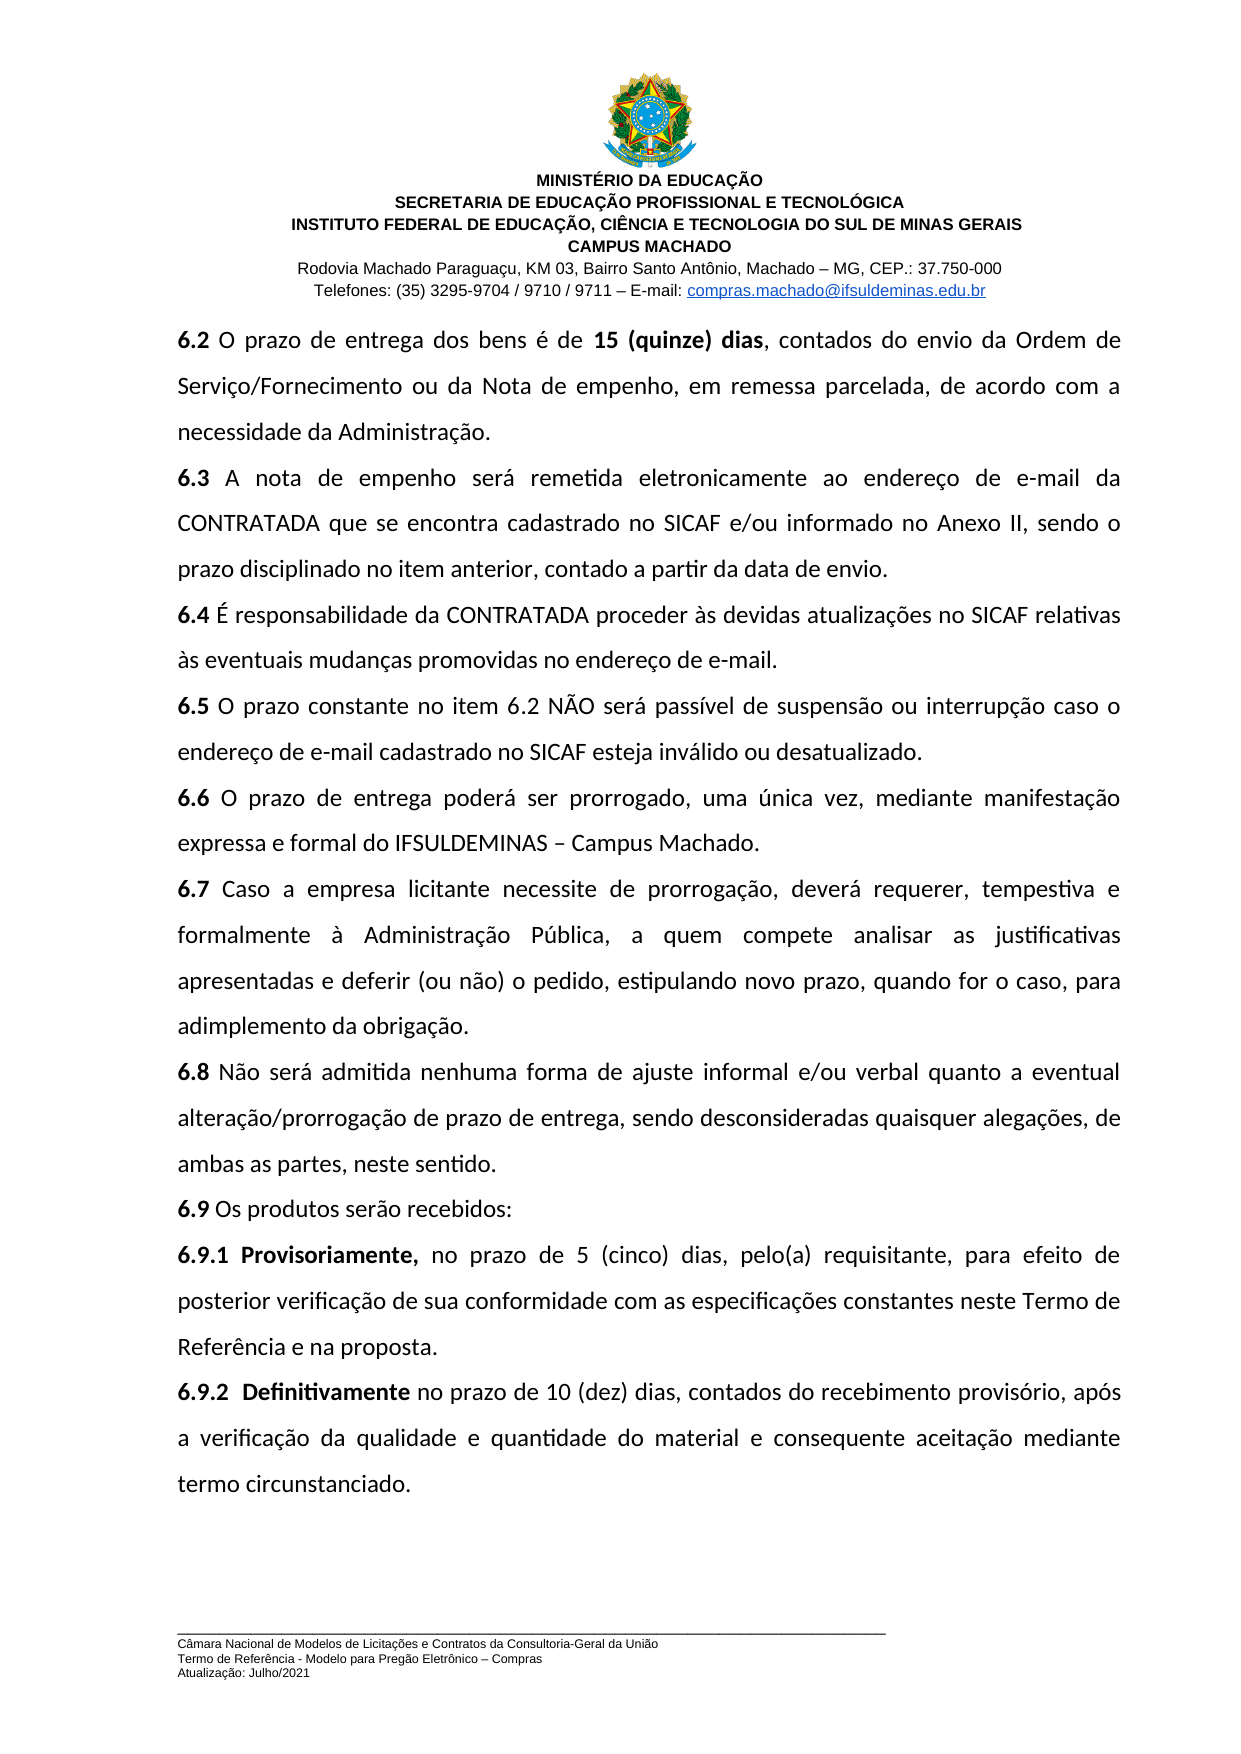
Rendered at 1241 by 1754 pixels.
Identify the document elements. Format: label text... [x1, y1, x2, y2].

picture [669, 149, 680, 155]
picture [643, 163, 658, 168]
text 6.9.2 Definitivamente no prazo de 10 (dez) dias, contados do recebimento provisório, após a verificação da qualidade e quantidade do material e consequente aceitação mediante termo circunstanciado. [177, 1376, 1122, 1498]
text 6.8 Não será admitida nenhuma forma de ajuste informal e/ou verbal quanto a eventual alteração/prorrogação de prazo de entrega, sendo desconsideradas quaisquer alegações, de ambas as partes, neste sentido. [177, 1056, 1122, 1178]
text 6.7 Caso a empresa licitante necessite de prorrogação, deverá requerer, tempestiva e formalmente à Administração Pública, a quem compete analisar as justificativas apresentadas e deferir (ou não) o pedido, estipulando novo prazo, quando for o caso, para adimplemento da obrigação. [177, 873, 1122, 1041]
text 6.2 O prazo de entrega dos bens é de 15 (quinze) dias, contados do envio da Ordem de Serviço/Fornecimento ou da Nota de empenho, em remessa parcelada, de acordo com a necessidade da Administração. [177, 324, 1122, 447]
text 6.9.1 Provisoriamente, no prazo de 5 (cinco) dias, pelo(a) requisitante, para efeito de posterior verificação de sua conformidade com as especificações constantes neste Termo de Referência e na proposta. [177, 1239, 1122, 1361]
text 6.9 Os produtos serão recebidos: [177, 1193, 1122, 1224]
text 6.4 É responsabilidade da CONTRATADA proceder às devidas atualizações no SICAF relativas às eventuais mudanças promovidas no endereço de e-mail. [177, 599, 1122, 675]
text 6.5 O prazo constante no item 6.2 NÃO será passível de suspensão ou interrupção caso o endereço de e-mail cadastrado no SICAF esteja inválido ou desatualizado. [177, 690, 1122, 767]
picture [603, 73, 697, 168]
text 6.6 O prazo de entrega poderá ser prorrogado, uma única vez, mediante manifestação expressa e formal do IFSULDEMINAS – Campus Machado. [177, 782, 1122, 858]
text 6.3 A nota de empenho será remetida eletronicamente ao endereço de e-mail da CONTRATADA que se encontra cadastrado no SICAF e/ou informado no Anexo II, sendo o prazo disciplinado no item anterior, contado a partir da data de envio. [177, 462, 1122, 584]
